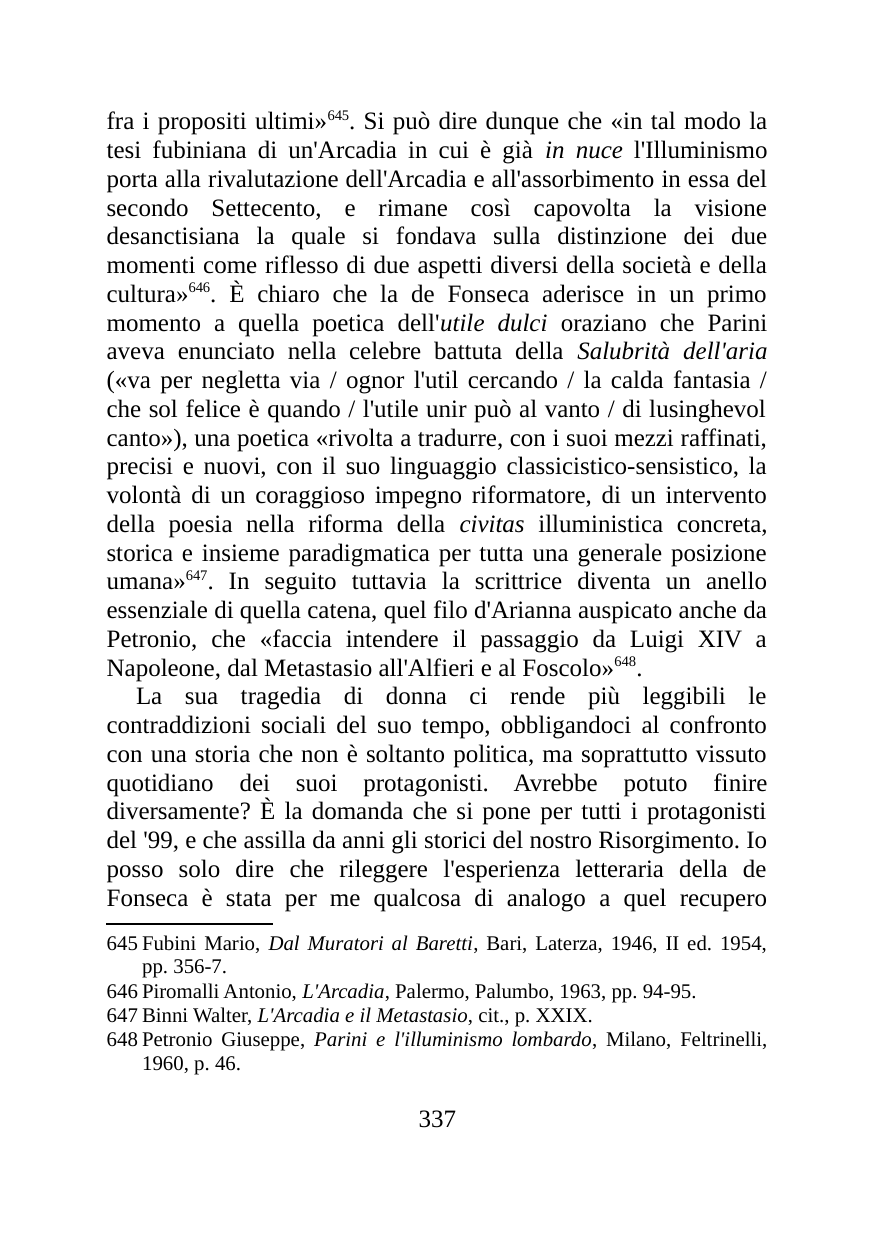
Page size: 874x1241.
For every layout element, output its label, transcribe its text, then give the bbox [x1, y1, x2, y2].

text fra i propositi ultimi». Si può dire dunque che «in tal modo la tesi fubiniana di un'Arcadia in cui è già in nuce l'Illuminismo porta alla rivalutazione dell'Arcadia e all'assorbimento in essa del secondo Settecento, e rimane così capovolta la visione desanctisiana la quale si fondava sulla distinzione dei due momenti come riflesso di due aspetti diversi della società e della cultura». È chiaro che la de Fonseca aderisce in un primo momento a quella poetica dell'utile dulci oraziano che Parini aveva enunciato nella celebre battuta della Salubrità dell'aria («va per negletta via / ognor l'util cercando / la calda fantasia / che sol felice è quando / l'utile unir può al vanto / di lusinghevol canto»), una poetica «rivolta a tradurre, con i suoi mezzi raffinati, precisi e nuovi, con il suo linguaggio classicistico-sensistico, la volontà di un coraggioso impegno riformatore, di un intervento della poesia nella riforma della civitas illuministica concreta, storica e insieme paradigmatica per tutta una generale posizione umana». In seguito tuttavia la scrittrice diventa un anello essenziale di quella catena, quel filo d'Arianna auspicato anche da Petronio, che «faccia intendere il passaggio da Luigi XIV a Napoleone, dal Metastasio all'Alfieri e al Foscolo». [106, 106, 768, 681]
text Binni Walter, L'Arcadia e il Metastasio, cit., p. XXIX. [106, 1003, 768, 1027]
text Piromalli Antonio, L'Arcadia, Palermo, Palumbo, 1963, pp. 94-95. [106, 978, 768, 1003]
text Fubini Mario, Dal Muratori al Baretti, Bari, Laterza, 1946, II ed. 1954, pp. 356-7. [106, 930, 768, 978]
text Petronio Giuseppe, Parini e l'illuminismo lombardo, Milano, Feltrinelli, 1960, p. 46. [106, 1027, 768, 1075]
text La sua tragedia di donna ci rende più leggibili le contraddizioni sociali del suo tempo, obbligandoci al confronto con una storia che non è soltanto politica, ma soprattutto vissuto quotidiano dei suoi protagonisti. Avrebbe potuto finire diversamente? È la domanda che si pone per tutti i protagonisti del '99, e che assilla da anni gli storici del nostro Risorgimento. Io posso solo dire che rileggere l'esperienza letteraria della de Fonseca è stata per me qualcosa di analogo a quel recupero [106, 681, 768, 911]
